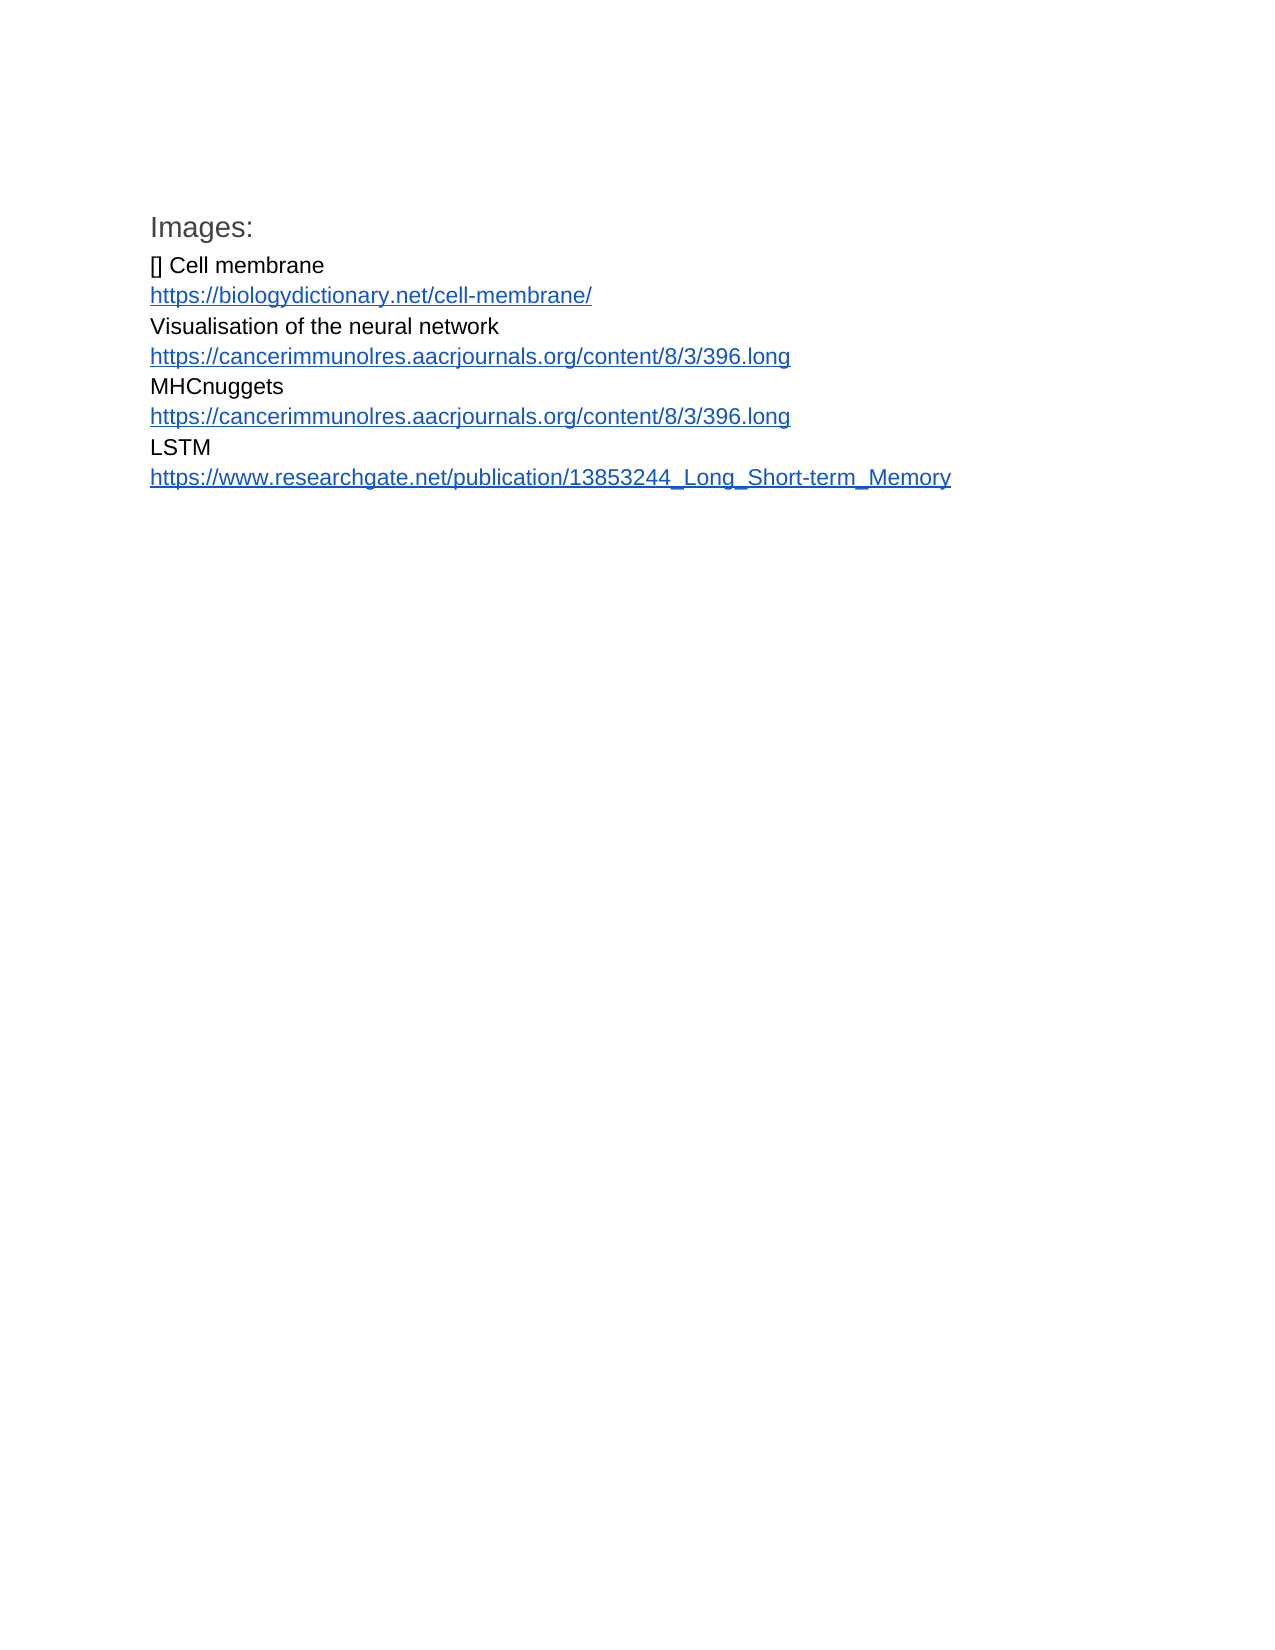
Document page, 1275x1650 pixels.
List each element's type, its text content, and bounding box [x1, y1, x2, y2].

text [] Cell membrane [150, 252, 1125, 279]
text https://www.researchgate.net/publication/13853244_Long_Short-term_Memory [150, 464, 1125, 490]
text LSTM [150, 433, 1125, 460]
text MHCnuggets [150, 373, 1125, 399]
subtitle Images: [150, 210, 1125, 244]
text https://biologydictionary.net/cell-membrane/ [150, 282, 1125, 309]
text https://cancerimmunolres.aacrjournals.org/content/8/3/396.long [150, 403, 1125, 430]
text https://cancerimmunolres.aacrjournals.org/content/8/3/396.long [150, 343, 1125, 369]
text Visualisation of the neural network [150, 313, 1125, 339]
